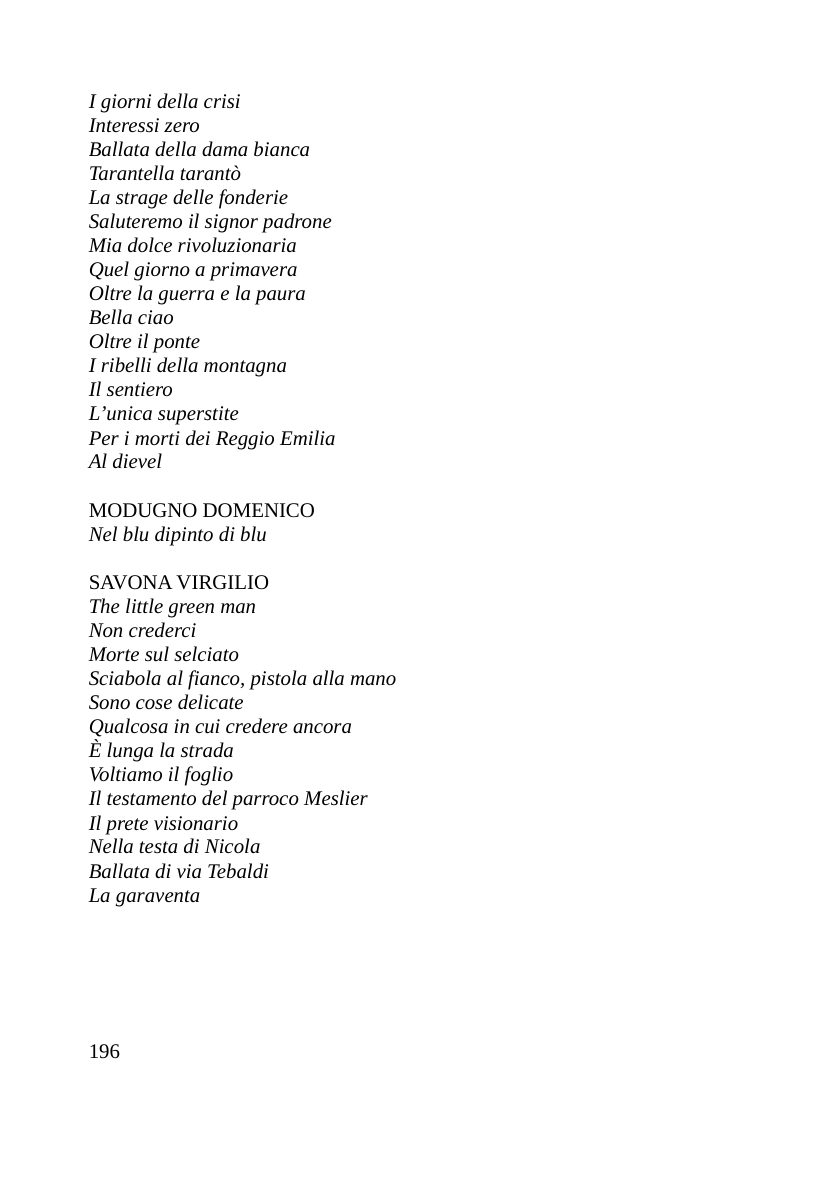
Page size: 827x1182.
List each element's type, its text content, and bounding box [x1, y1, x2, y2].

text Nella testa di Nicola [88, 834, 738, 858]
text Tarantella tarantò [88, 161, 738, 185]
text Interessi zero [88, 113, 738, 137]
text Voltiamo il foglio [88, 762, 738, 786]
text Il sentiero [88, 377, 738, 401]
text MODUGNO DOMENICO [88, 498, 738, 522]
text Al dievel [88, 449, 738, 473]
text I ribelli della montagna [88, 353, 738, 377]
text Oltre il ponte [88, 329, 738, 353]
text Qualcosa in cui credere ancora [88, 714, 738, 738]
text Sciabola al fianco, pistola alla mano [88, 666, 738, 690]
text L’unica superstite [88, 401, 738, 425]
text Saluteremo il signor padrone [88, 209, 738, 233]
text La strage delle fonderie [88, 185, 738, 209]
text Bella ciao [88, 305, 738, 329]
text Non crederci [88, 618, 738, 642]
text Nel blu dipinto di blu [88, 522, 738, 546]
text Quel giorno a primavera [88, 257, 738, 281]
text È lunga la strada [88, 738, 738, 762]
text SAVONA VIRGILIO [88, 570, 738, 594]
text I giorni della crisi [88, 88, 738, 113]
text Il prete visionario [88, 810, 738, 834]
text Sono cose delicate [88, 690, 738, 714]
text Oltre la guerra e la paura [88, 281, 738, 305]
text Il testamento del parroco Meslier [88, 786, 738, 810]
text Per i morti dei Reggio Emilia [88, 425, 738, 449]
text Mia dolce rivoluzionaria [88, 233, 738, 257]
text Ballata di via Tebaldi [88, 858, 738, 883]
text The little green man [88, 594, 738, 618]
text Ballata della dama bianca [88, 137, 738, 161]
text Morte sul selciato [88, 642, 738, 666]
text La garaventa [88, 883, 738, 907]
